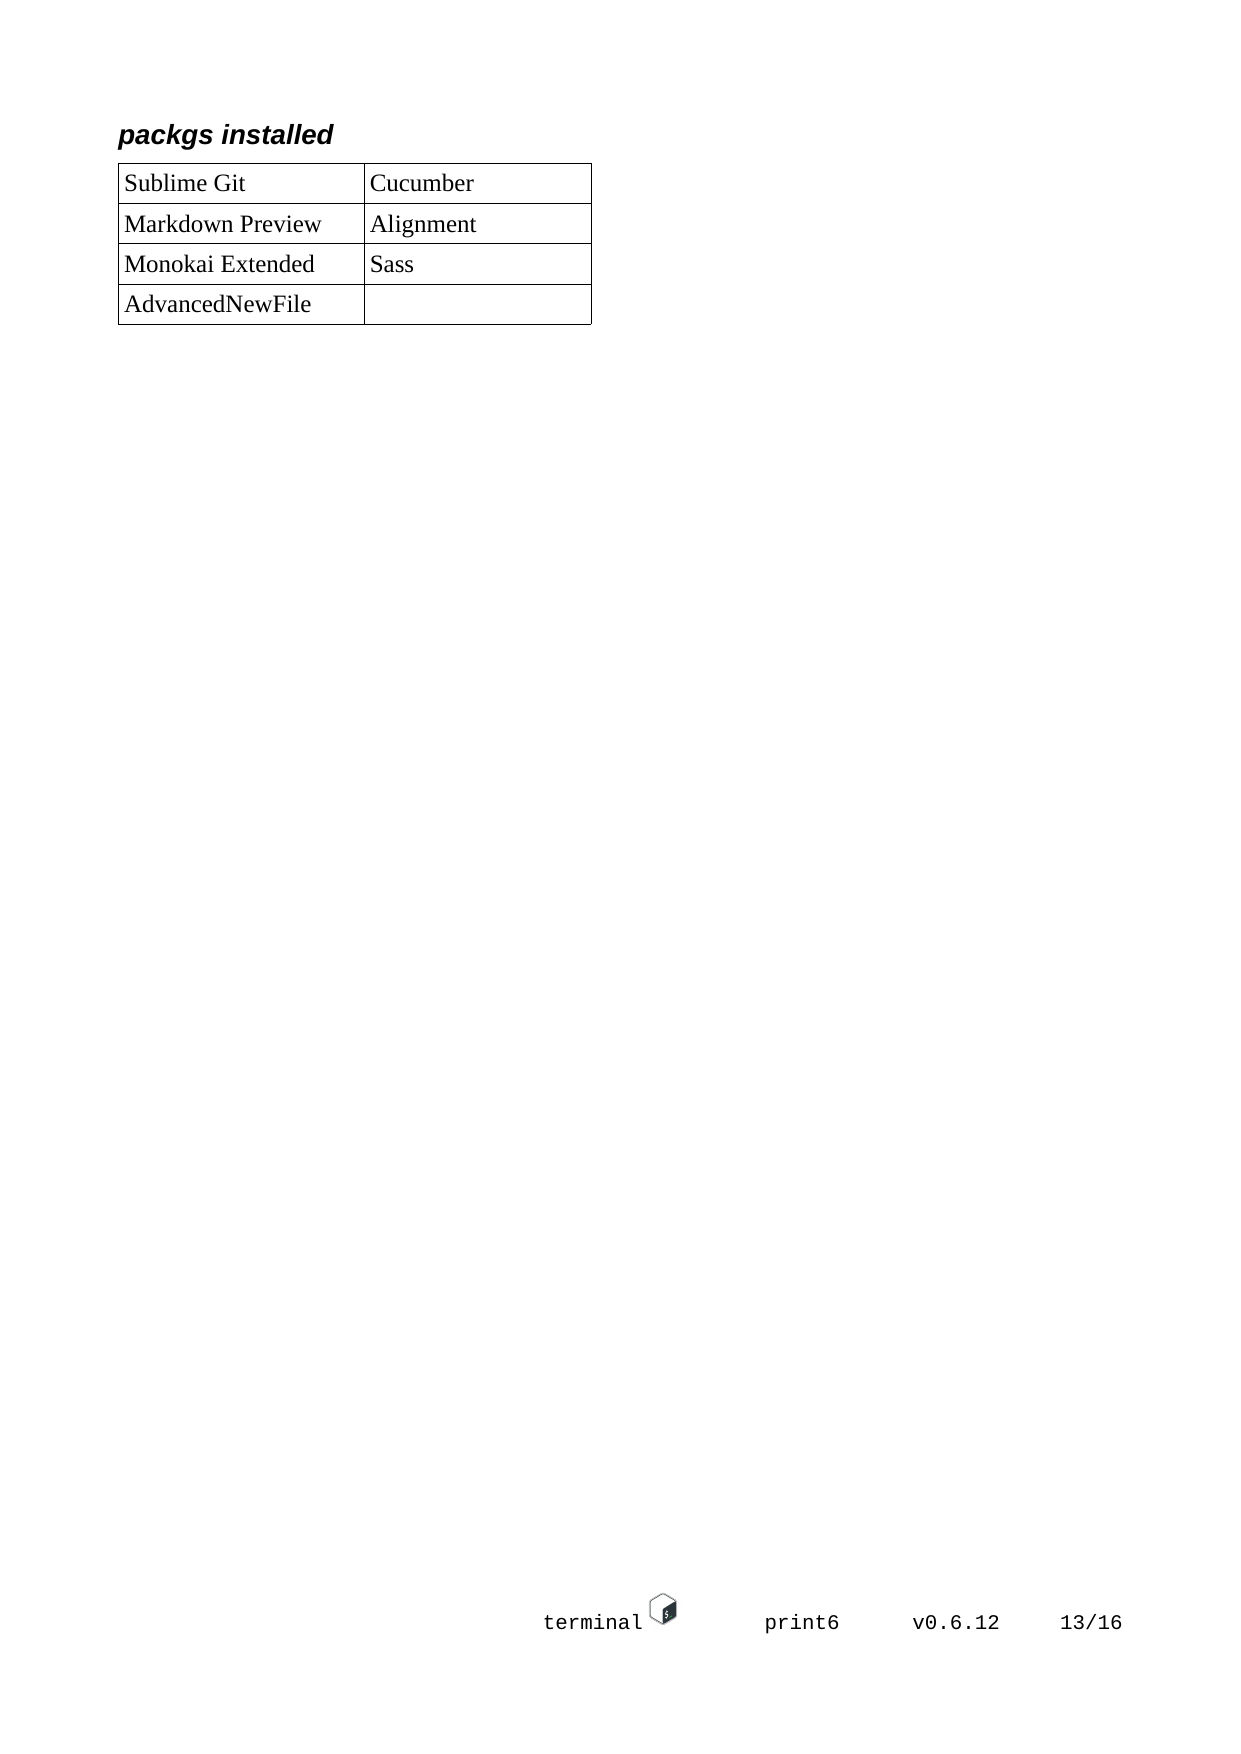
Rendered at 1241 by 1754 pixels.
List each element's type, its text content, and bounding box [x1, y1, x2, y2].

table_cell Monokai Extended [119, 244, 364, 283]
subtitle packgs installed [118, 118, 591, 150]
picture [642, 1588, 684, 1630]
table_header Cucumber [365, 164, 591, 203]
table_cell [365, 285, 591, 324]
table_header Sublime Git [119, 164, 364, 203]
table_cell Sass [365, 244, 591, 283]
table_cell Markdown Preview [119, 204, 364, 243]
table_cell Alignment [365, 204, 591, 243]
table_cell AdvancedNewFile [119, 285, 364, 324]
